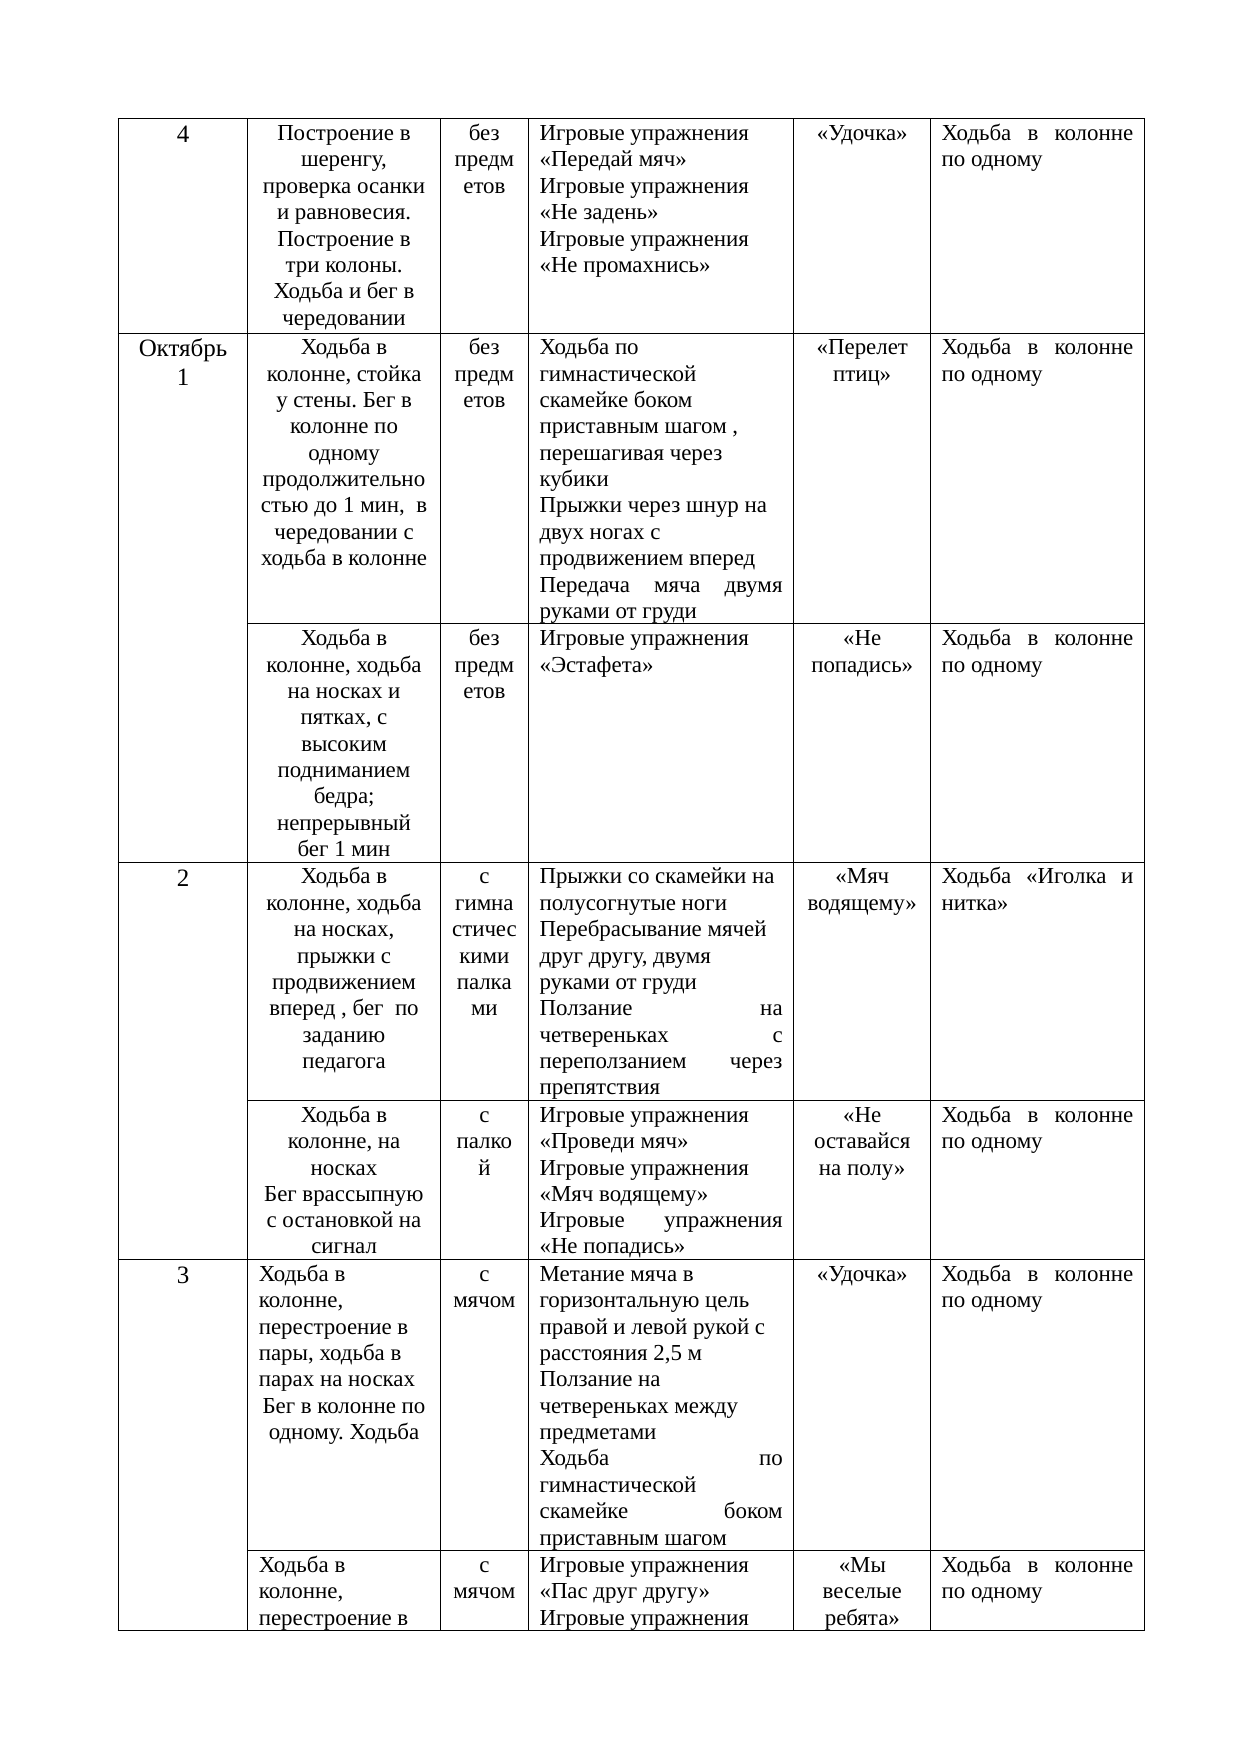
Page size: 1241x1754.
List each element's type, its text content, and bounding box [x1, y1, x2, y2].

table_cell 3 [119, 1260, 247, 1630]
table_cell Построение в шеренгу, проверка осанки и равновесия. Построение в три колоны. Ходьба и бег в чередовании [248, 119, 440, 332]
table_cell Игровые упражнения «Проведи мяч» Игровые упражнения «Мяч водящему» Игровые упражнения «Не попадись» [529, 1101, 793, 1259]
table_cell Метание мяча в горизонтальную цель правой и левой рукой с расстояния 2,5 м Ползание на четвереньках между предметами Ходьба по гимнастической скамейке боком приставным шагом [529, 1260, 793, 1550]
table_cell «Не попадись» [794, 624, 930, 862]
table_cell с гимнастическими палками [441, 863, 528, 1100]
table_cell «Перелет птиц» [794, 334, 930, 623]
table_cell Игровые упражнения «Передай мяч» Игровые упражнения «Не задень» Игровые упражнения «Не промахнись» [529, 119, 793, 332]
table_cell с палкой [441, 1101, 528, 1259]
table_cell Ходьба в колонне, ходьба на носках, прыжки с продвижением вперед , бег по заданию педагога [248, 863, 440, 1100]
table_cell Ходьба в колонне по одному [931, 1101, 1144, 1259]
table_cell без предметов [441, 119, 528, 332]
table_cell Ходьба в колонне, на носках Бег врассыпную с остановкой на сигнал [248, 1101, 440, 1259]
table_cell Ходьба в колонне, ходьба на носках и пятках, с высоким подниманием бедра; непрерывный бег 1 мин [248, 624, 440, 862]
table_cell Ходьба по гимнастической скамейке боком приставным шагом , перешагивая через кубики Прыжки через шнур на двух ногах с продвижением вперед Передача мяча двумя руками от груди [529, 334, 793, 623]
table_cell с мячом [441, 1260, 528, 1550]
table_cell с мячом [441, 1551, 528, 1630]
table_cell Ходьба в колонне по одному [931, 334, 1144, 623]
table_cell без предметов [441, 624, 528, 862]
table_cell Ходьба «Иголка и нитка» [931, 863, 1144, 1100]
table_cell Ходьба в колонне по одному [931, 1260, 1144, 1550]
table_cell Ходьба в колонне по одному [931, 119, 1144, 332]
table_cell «Не оставайся на полу» [794, 1101, 930, 1259]
table_cell «Удочка» [794, 119, 930, 332]
table_cell Ходьба в колонне по одному [931, 624, 1144, 862]
table_cell «Удочка» [794, 1260, 930, 1550]
table_cell Прыжки со скамейки на полусогнутые ноги Перебрасывание мячей друг другу, двумя руками от груди Ползание на четвереньках с переползанием через препятствия [529, 863, 793, 1100]
table_cell Ходьба в колонне, перестроение в [248, 1551, 440, 1630]
table_cell 2 [119, 863, 247, 1259]
table_cell «Мяч водящему» [794, 863, 930, 1100]
table_cell Октябрь 1 [119, 334, 247, 862]
table_cell 4 [119, 119, 247, 332]
table_cell Игровые упражнения «Эстафета» [529, 624, 793, 862]
table_cell «Мы веселые ребята» [794, 1551, 930, 1630]
table_cell Игровые упражнения «Пас друг другу» Игровые упражнения [529, 1551, 793, 1630]
table_cell без предметов [441, 334, 528, 623]
table_cell Ходьба в колонне, перестроение в пары, ходьба в парах на носках Бег в колонне по одному. Ходьба [248, 1260, 440, 1550]
table_cell Ходьба в колонне по одному [931, 1551, 1144, 1630]
table_cell Ходьба в колонне, стойка у стены. Бег в колонне по одному продолжительностью до 1 мин, в чередовании с ходьба в колонне [248, 334, 440, 623]
